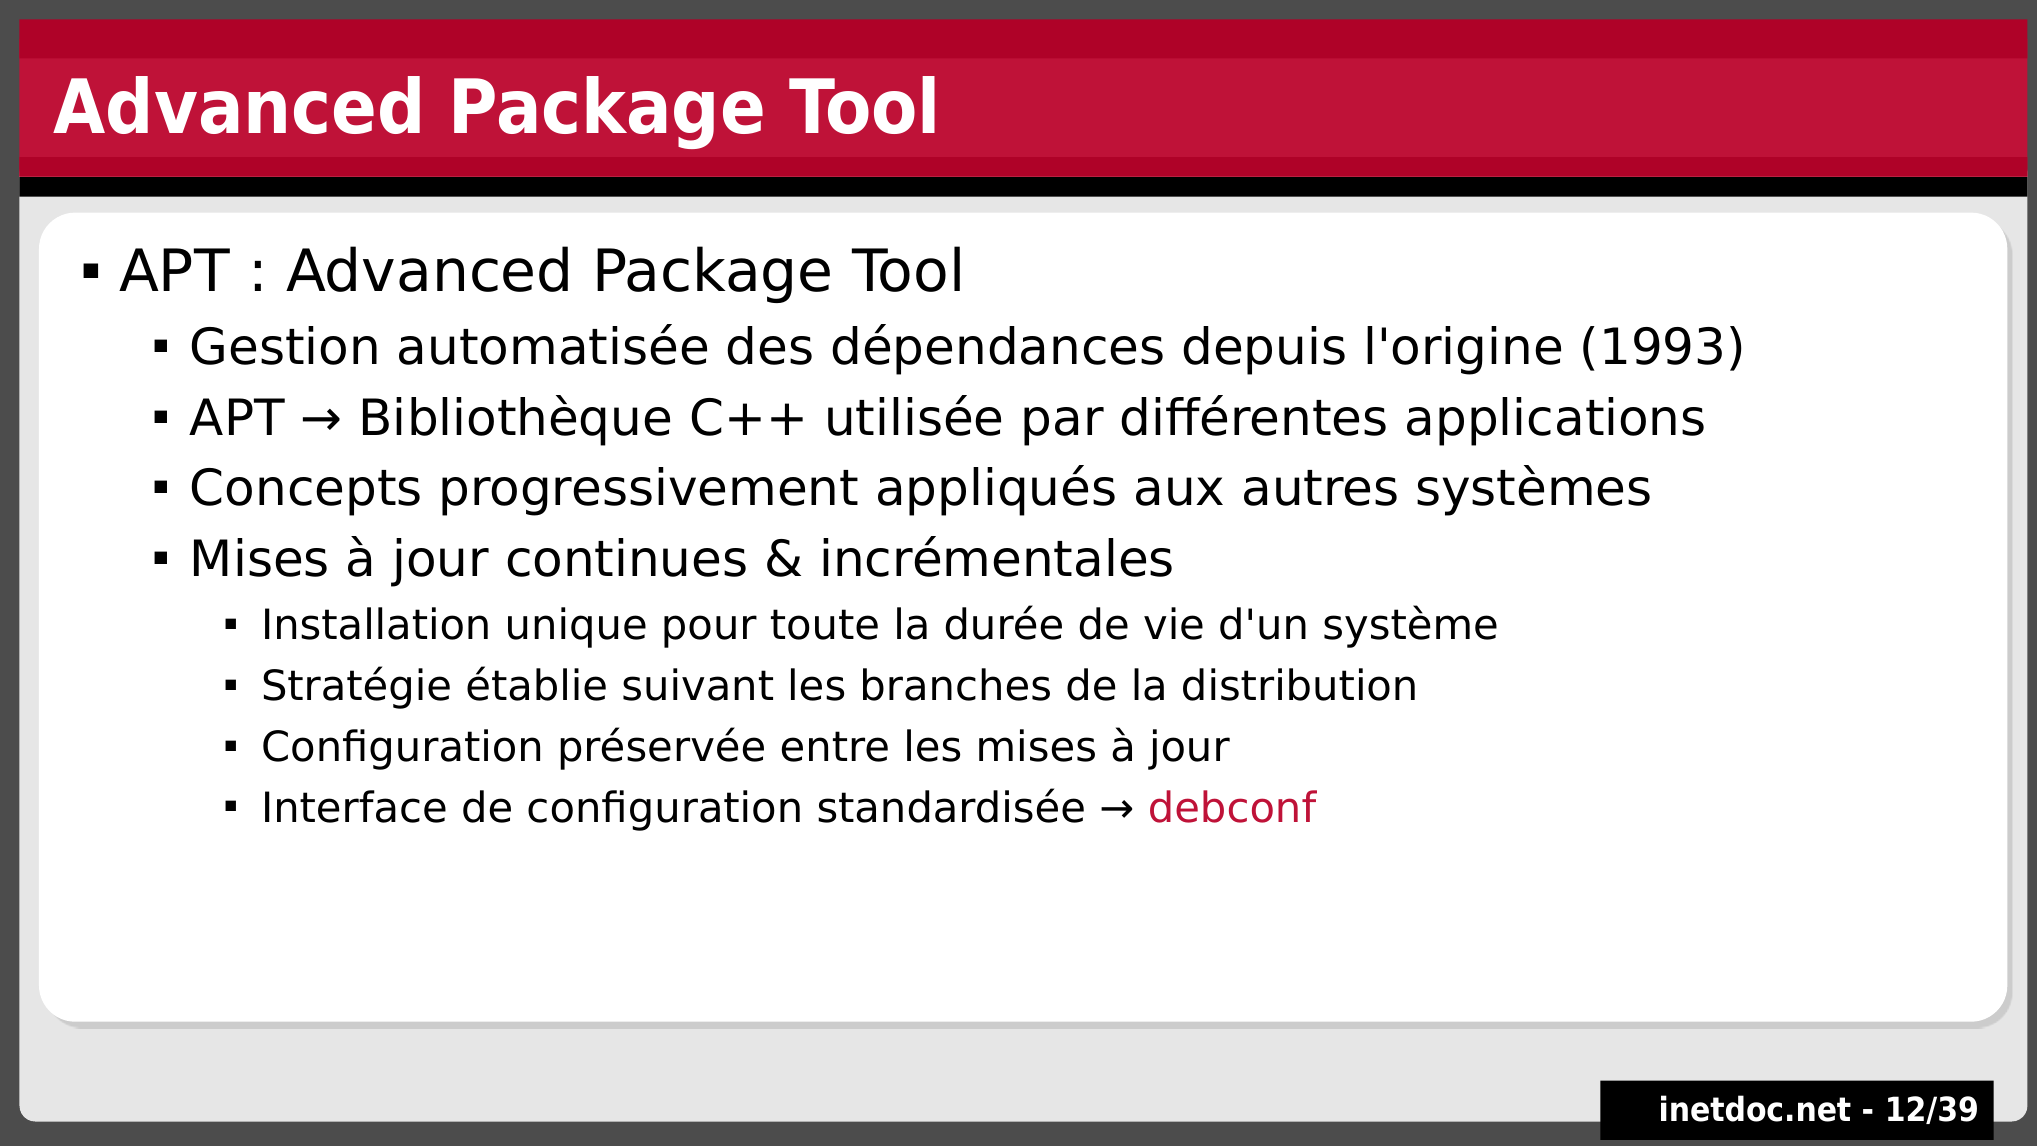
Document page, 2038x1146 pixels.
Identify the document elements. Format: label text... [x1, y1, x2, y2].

text_box [19, 19, 2028, 59]
text_box Advanced Package Tool [19, 59, 2028, 157]
text_box [19, 157, 2028, 1122]
text_box APT : Advanced Package Tool Gestion automatisée des dépendances depuis l'origine (1993) APT → Bibliothèque C++ utilisée par différentes applications Concepts progressivement appliqués aux autres systèmes Mises à jour continues & incrémentales Installation unique pour toute la durée de vie d'un système Stratégie établie suivant les branches de la distribution Configuration préservée entre les mises à jour Interface de configuration standardisée → debconf [38, 212, 2008, 1022]
text_box inetdoc.net - <numéro>/39 [1600, 1080, 1994, 1140]
